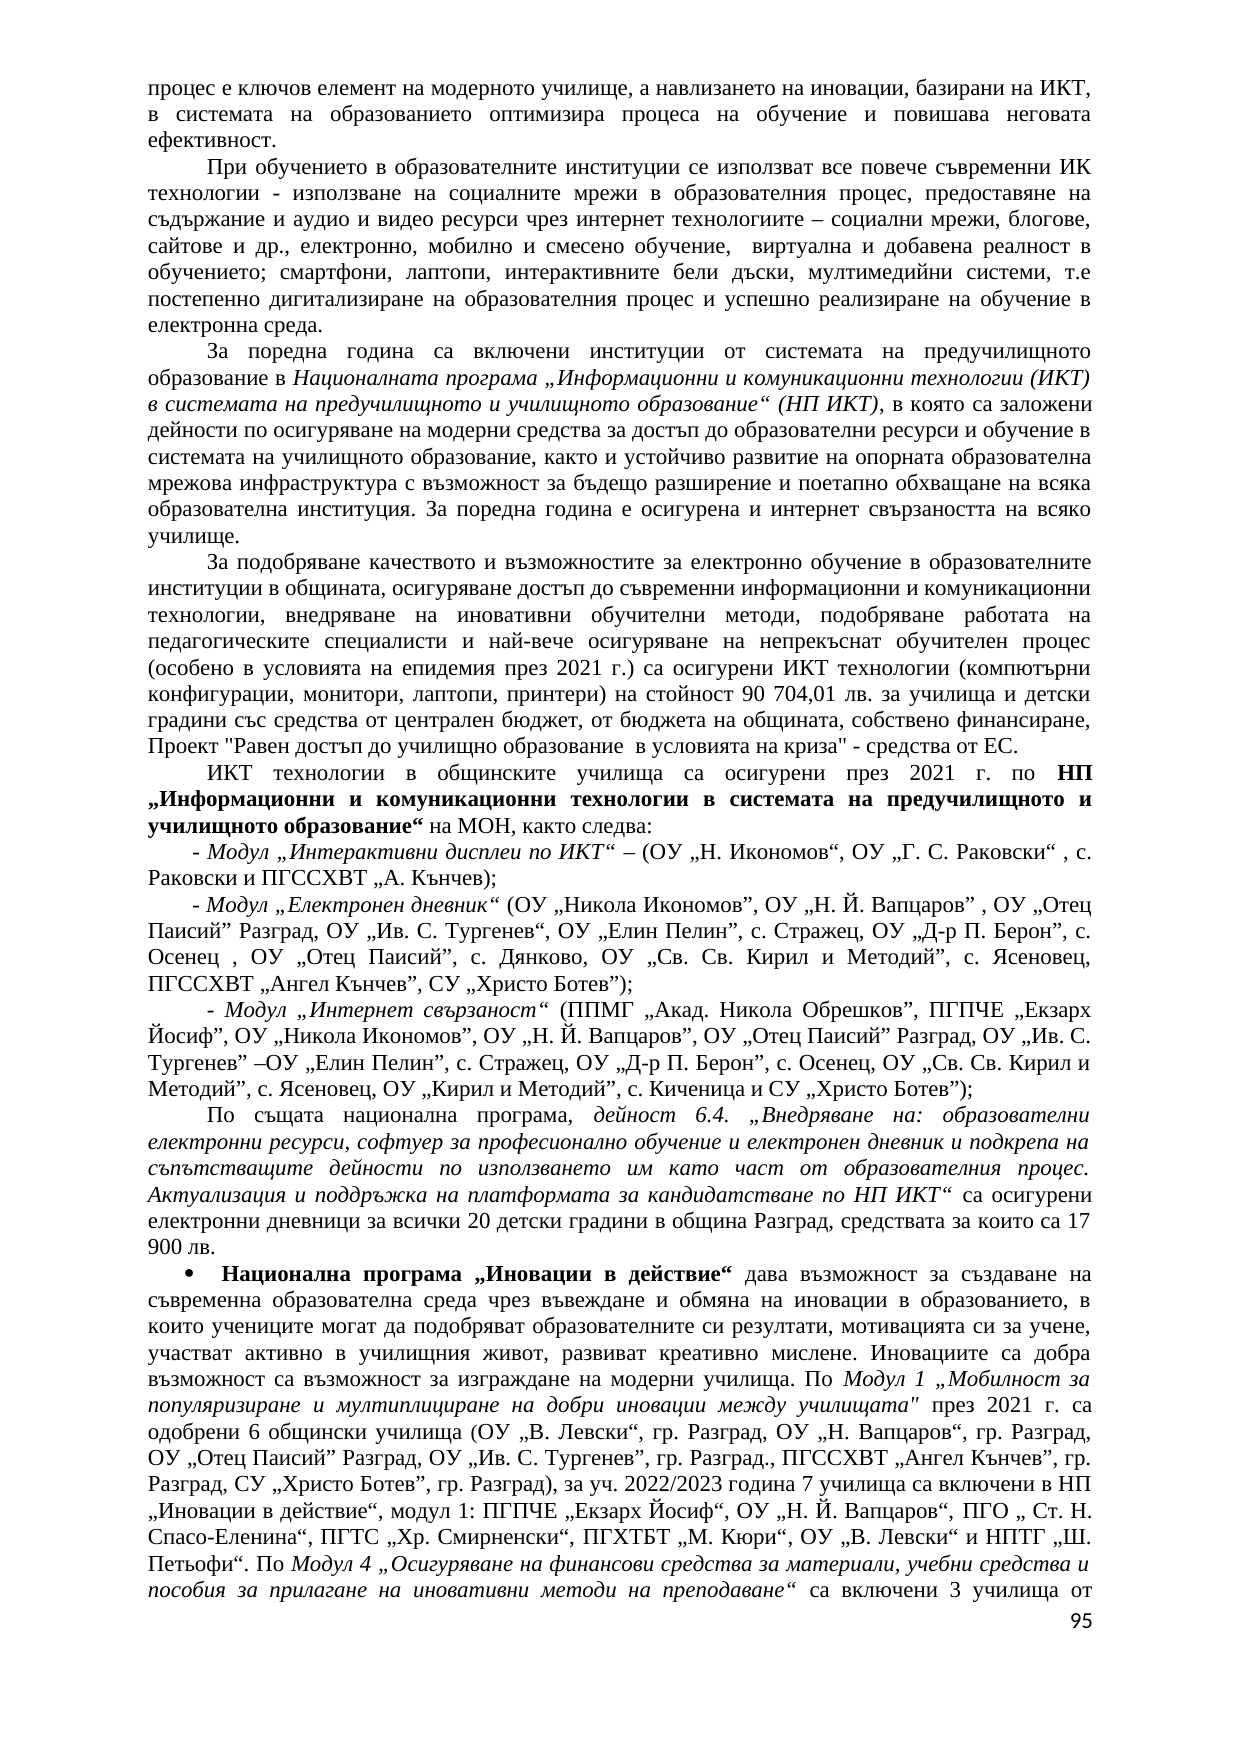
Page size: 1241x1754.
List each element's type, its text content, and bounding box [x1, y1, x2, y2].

text По същата национална програма, дейност 6.4. „Внедряване на: образователни електронни ресурси, софтуер за професионално обучение и електронен дневник и подкрепа на съпътстващите дейности по използването им като част от образователния процес. Актуализация и поддръжка на платформата за кандидатстване по НП ИКТ“ са осигурени електронни дневници за всички 20 детски градини в община Разград, средствата за които са 17 900 лв. [148, 1102, 1093, 1260]
text ИКТ технологии в общинските училища са осигурени през 2021 г. по НП „Информационни и комуникационни технологии в системата на предучилищното и училищното образование“ на МОН, както следва: [148, 759, 1093, 838]
text - Модул „Електронен дневник“ (ОУ „Никола Икономов”, ОУ „Н. Й. Вапцаров” , ОУ „Отец Паисий” Разград, ОУ „Ив. С. Тургенев“, ОУ „Елин Пелин”, с. Стражец, ОУ „Д-р П. Берон”, с. Осенец , ОУ „Отец Паисий”, с. Дянково, ОУ „Св. Св. Кирил и Методий”, с. Ясеновец, ПГССХВТ „Ангел Кънчев”, СУ „Христо Ботев”); [148, 891, 1093, 996]
text процес е ключов елемент на модерното училище, а навлизането на иновации, базирани на ИКТ, в системата на образованието оптимизира процеса на обучение и повишава неговата ефективност. [148, 74, 1093, 153]
text - Модул „Интерактивни дисплеи по ИКТ“ – (ОУ „Н. Икономов“, ОУ „Г. С. Раковски“ , с. Раковски и ПГССХВТ „А. Кънчев); [148, 838, 1093, 891]
list Национална програма „Иновации в действие“ дава възможност за създаване на съвременна образователна среда чрез въвеждане и обмяна на иновации в образованието, в които учениците могат да подобряват образователните си резултати, мотивацията си за учене, участват активно в училищния живот, развиват креативно мислене. Иновациите са добра възможност са възможност за изграждане на модерни училища. По Модул 1 „Мобилност за популяризиране и мултиплициране на добри иновации между училищата" през 2021 г. са одобрени 6 общински училища (ОУ „В. Левски“, гр. Разград, ОУ „Н. Вапцаров“, гр. Разград, ОУ „Отец Паисий” Разград, ОУ „Ив. С. Тургенев”, гр. Разград., ПГССХВТ „Ангел Кънчев”, гр. Разград, СУ „Христо Ботев”, гр. Разград), за уч. 2022/2023 година 7 училища са включени в НП „Иновации в действие“, модул 1: ПГПЧЕ „Екзарх Йосиф“, ОУ „Н. Й. Вапцаров“, ПГО „ Ст. Н. Спасо-Еленина“, ПГТС „Хр. Смирненски“, ПГХТБТ „М. Кюри“, ОУ „В. Левски“ и НПТГ „Ш. Петьофи“. По Модул 4 „Осигуряване на финансови средства за материали, учебни средства и пособия за прилагане на иновативни методи на преподаване“ са включени 3 училища от [148, 1260, 1093, 1602]
text - Модул „Интернет свързаност“ (ППМГ „Акад. Никола Обрешков”, ПГПЧЕ „Екзарх Йосиф”, ОУ „Никола Икономов”, ОУ „Н. Й. Вапцаров”, ОУ „Отец Паисий” Разград, ОУ „Ив. С. Тургенев” –ОУ „Елин Пелин”, с. Стражец, ОУ „Д-р П. Берон”, с. Осенец, ОУ „Св. Св. Кирил и Методий”, с. Ясеновец, ОУ „Кирил и Методий”, с. Киченица и СУ „Христо Ботев”); [148, 996, 1093, 1102]
text За подобряване качеството и възможностите за електронно обучение в образователните институции в общината, осигуряване достъп до съвременни информационни и комуникационни технологии, внедряване на иновативни обучителни методи, подобряване работата на педагогическите специалисти и най-вече осигуряване на непрекъснат обучителен процес (особено в условията на епидемия през 2021 г.) са осигурени ИКТ технологии (компютърни конфигурации, монитори, лаптопи, принтери) на стойност 90 704,01 лв. за училища и детски градини със средства от централен бюджет, от бюджета на общината, собствено финансиране, Проект "Равен достъп до училищно образование в условията на криза" - средства от ЕС. [148, 548, 1093, 759]
text За поредна година са включени институции от системата на предучилищното образование в Националната програма „Информационни и комуникационни технологии (ИКТ) в системата на предучилищното и училищното образование“ (НП ИКТ), в която са заложени дейности по осигуряване на модерни средства за достъп до образователни ресурси и обучение в системата на училищното образование, както и устойчиво развитие на опорната образователна мрежова инфраструктура с възможност за бъдещо разширение и поетапно обхващане на всяка образователна институция. За поредна година е осигурена и интернет свързаността на всяко училище. [148, 337, 1093, 548]
text При обучението в образователните институции се използват все повече съвременни ИК технологии - използване на социалните мрежи в образователния процес, предоставяне на съдържание и аудио и видео ресурси чрез интернет технологиите – социални мрежи, блогове, сайтове и др., електронно, мобилно и смесено обучение, виртуална и добавена реалност в обучението; смартфони, лаптопи, интерактивните бели дъски, мултимедийни системи, т.е постепенно дигитализиране на образователния процес и успешно реализиране на обучение в електронна среда. [148, 153, 1093, 337]
